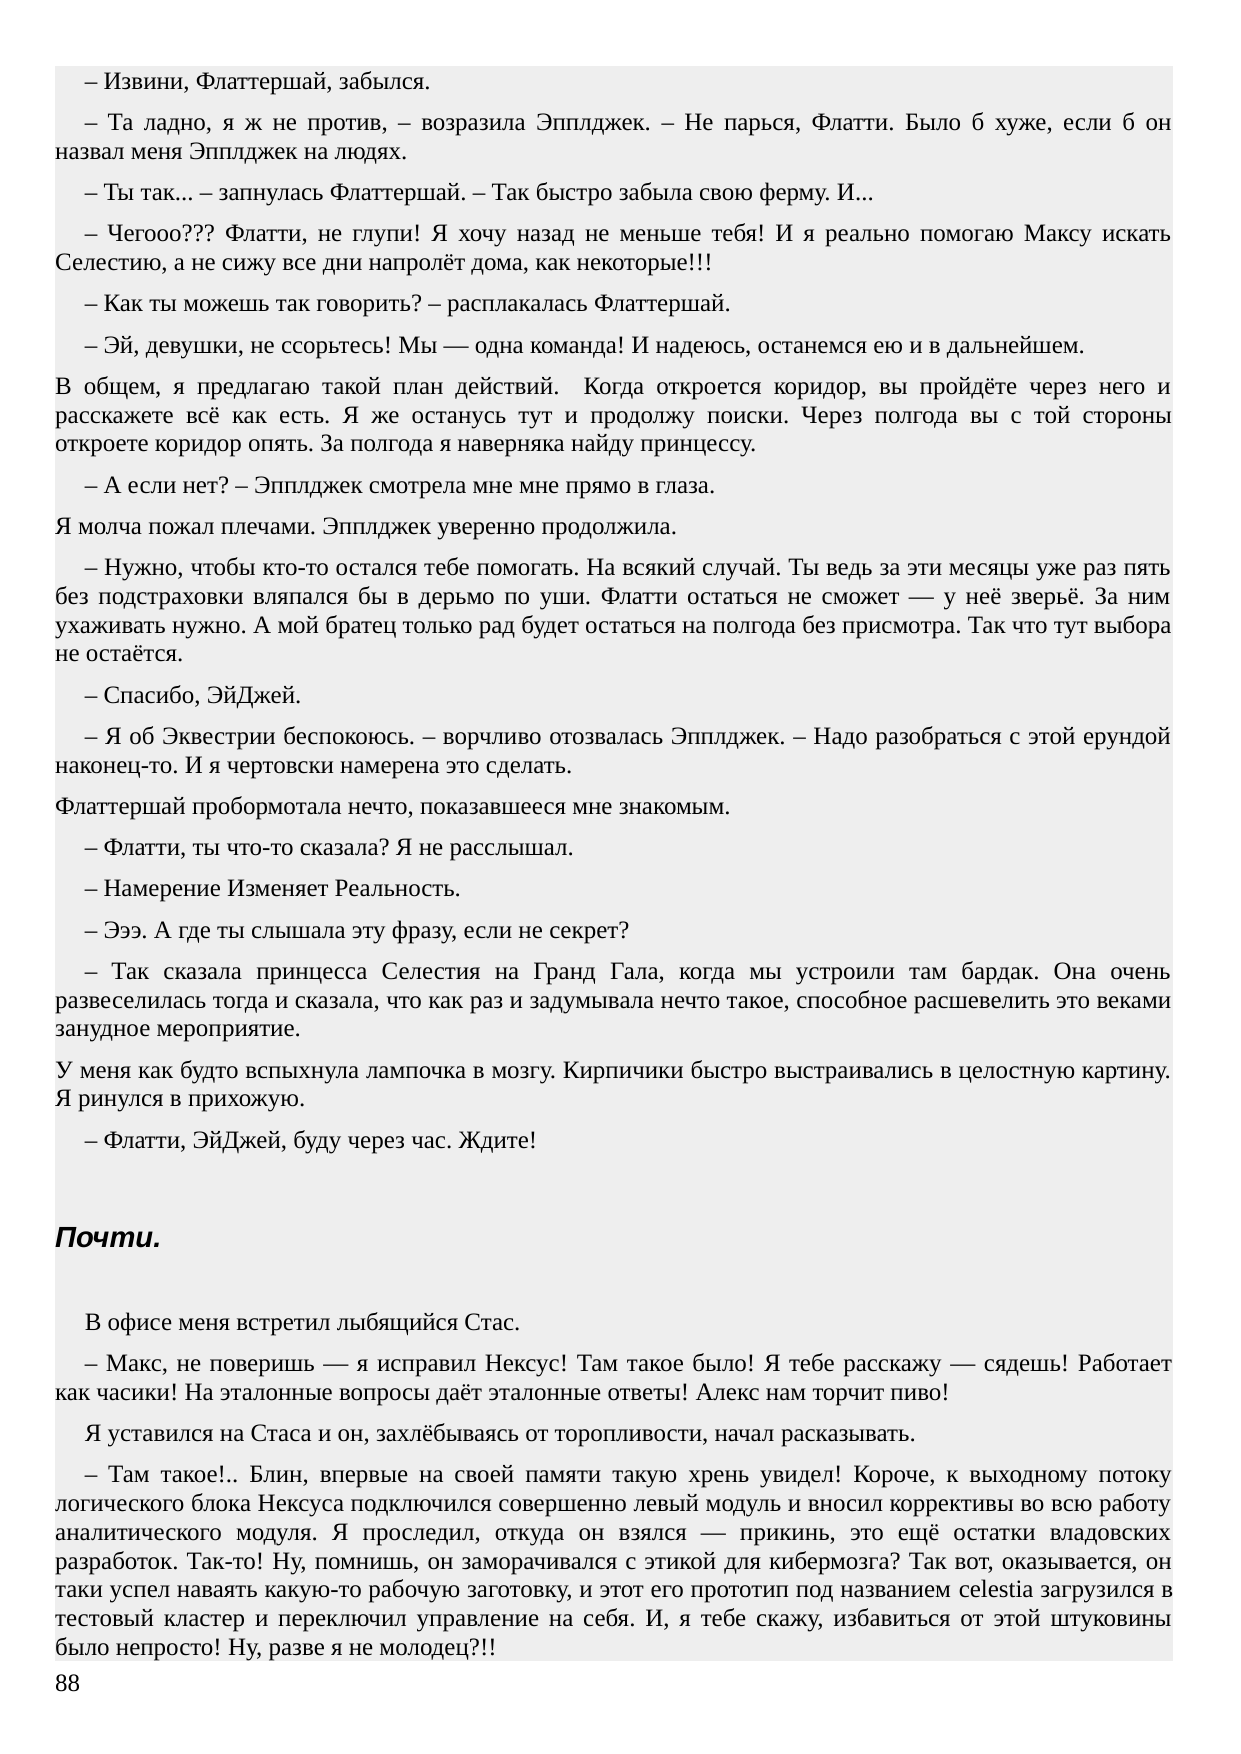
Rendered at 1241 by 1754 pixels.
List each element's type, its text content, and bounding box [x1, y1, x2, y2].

text – Ты так... – запнулась Флаттершай. – Так быстро забыла свою ферму. И... [55, 177, 1173, 206]
list Я молча пожал плечами. Эпплджек уверенно продолжила. [55, 511, 1173, 540]
text – Эээ. А где ты слышала эту фразу, если не секрет? [55, 915, 1173, 943]
list В общем, я предлагаю такой план действий. Когда откроется коридор, вы пройдёте через него и расскажете всё как есть. Я же останусь тут и продолжу поиски. Через полгода вы с той стороны откроете коридор опять. За полгода я наверняка найду принцессу. [55, 371, 1173, 457]
text – А если нет? – Эпплджек смотрела мне мне прямо в глаза. [55, 470, 1173, 498]
text – Спасибо, ЭйДжей. [55, 680, 1173, 708]
text – Нужно, чтобы кто-то остался тебе помогать. На всякий случай. Ты ведь за эти месяцы уже раз пять без подстраховки вляпался бы в дерьмо по уши. Флатти остаться не сможет — у неё зверьё. За ним ухаживать нужно. А мой братец только рад будет остаться на полгода без присмотра. Так что тут выбора не остаётся. [55, 552, 1173, 667]
text – Как ты можешь так говорить? – расплакалась Флаттершай. [55, 288, 1173, 317]
text – Я об Эквестрии беспокоюсь. – ворчливо отозвалась Эпплджек. – Надо разобраться с этой ерундой наконец-то. И я чертовски намерена это сделать. [55, 721, 1173, 778]
text – Извини, Флаттершай, забылся. [55, 66, 1173, 95]
text – Чегооо??? Флатти, не глупи! Я хочу назад не меньше тебя! И я реально помогаю Максу искать Селестию, а не сижу все дни напролёт дома, как некоторые!!! [55, 218, 1173, 276]
text В офисе меня встретил лыбящийся Стас. [55, 1307, 1173, 1336]
list У меня как будто вспыхнула лампочка в мозгу. Кирпичики быстро выстраивались в целостную картину. Я ринулся в прихожую. [55, 1055, 1173, 1112]
text – Флатти, ЭйДжей, буду через час. Ждите! [55, 1125, 1173, 1153]
text – Там такое!.. Блин, впервые на своей памяти такую хрень увидел! Короче, к выходному потоку логического блока Нексуса подключился совершенно левый модуль и вносил коррективы во всю работу аналитического модуля. Я проследил, откуда он взялся — прикинь, это ещё остатки владовских разработок. Так-то! Ну, помнишь, он заморачивался с этикой для кибермозга? Так вот, оказывается, он таки успел наваять какую-то рабочую заготовку, и этот его прототип под названием celestia загрузился в тестовый кластер и переключил управление на себя. И, я тебе скажу, избавиться от этой штуковины было непросто! Ну, разве я не молодец?!! [55, 1459, 1173, 1661]
text – Эй, девушки, не ссорьтесь! Мы — одна команда! И надеюсь, останемся ею и в дальнейшем. [55, 330, 1173, 358]
text – Намерение Изменяет Реальность. [55, 873, 1173, 902]
subtitle Почти. [55, 1220, 1173, 1253]
list Флаттершай пробормотала нечто, показавшееся мне знакомым. [55, 791, 1173, 820]
text – Так сказала принцесса Селестия на Гранд Гала, когда мы устроили там бардак. Она очень развеселилась тогда и сказала, что как раз и задумывала нечто такое, способное расшевелить это веками занудное мероприятие. [55, 956, 1173, 1042]
text – Та ладно, я ж не против, – возразила Эпплджек. – Не парься, Флатти. Было б хуже, если б он назвал меня Эпплджек на людях. [55, 107, 1173, 165]
text – Флатти, ты что-то сказала? Я не расслышал. [55, 832, 1173, 861]
text – Макс, не поверишь — я исправил Нексус! Там такое было! Я тебе расскажу — сядешь! Работает как часики! На эталонные вопросы даёт эталонные ответы! Алекс нам торчит пиво! [55, 1348, 1173, 1406]
text Я уставился на Стаса и он, захлёбываясь от торопливости, начал расказывать. [55, 1418, 1173, 1447]
